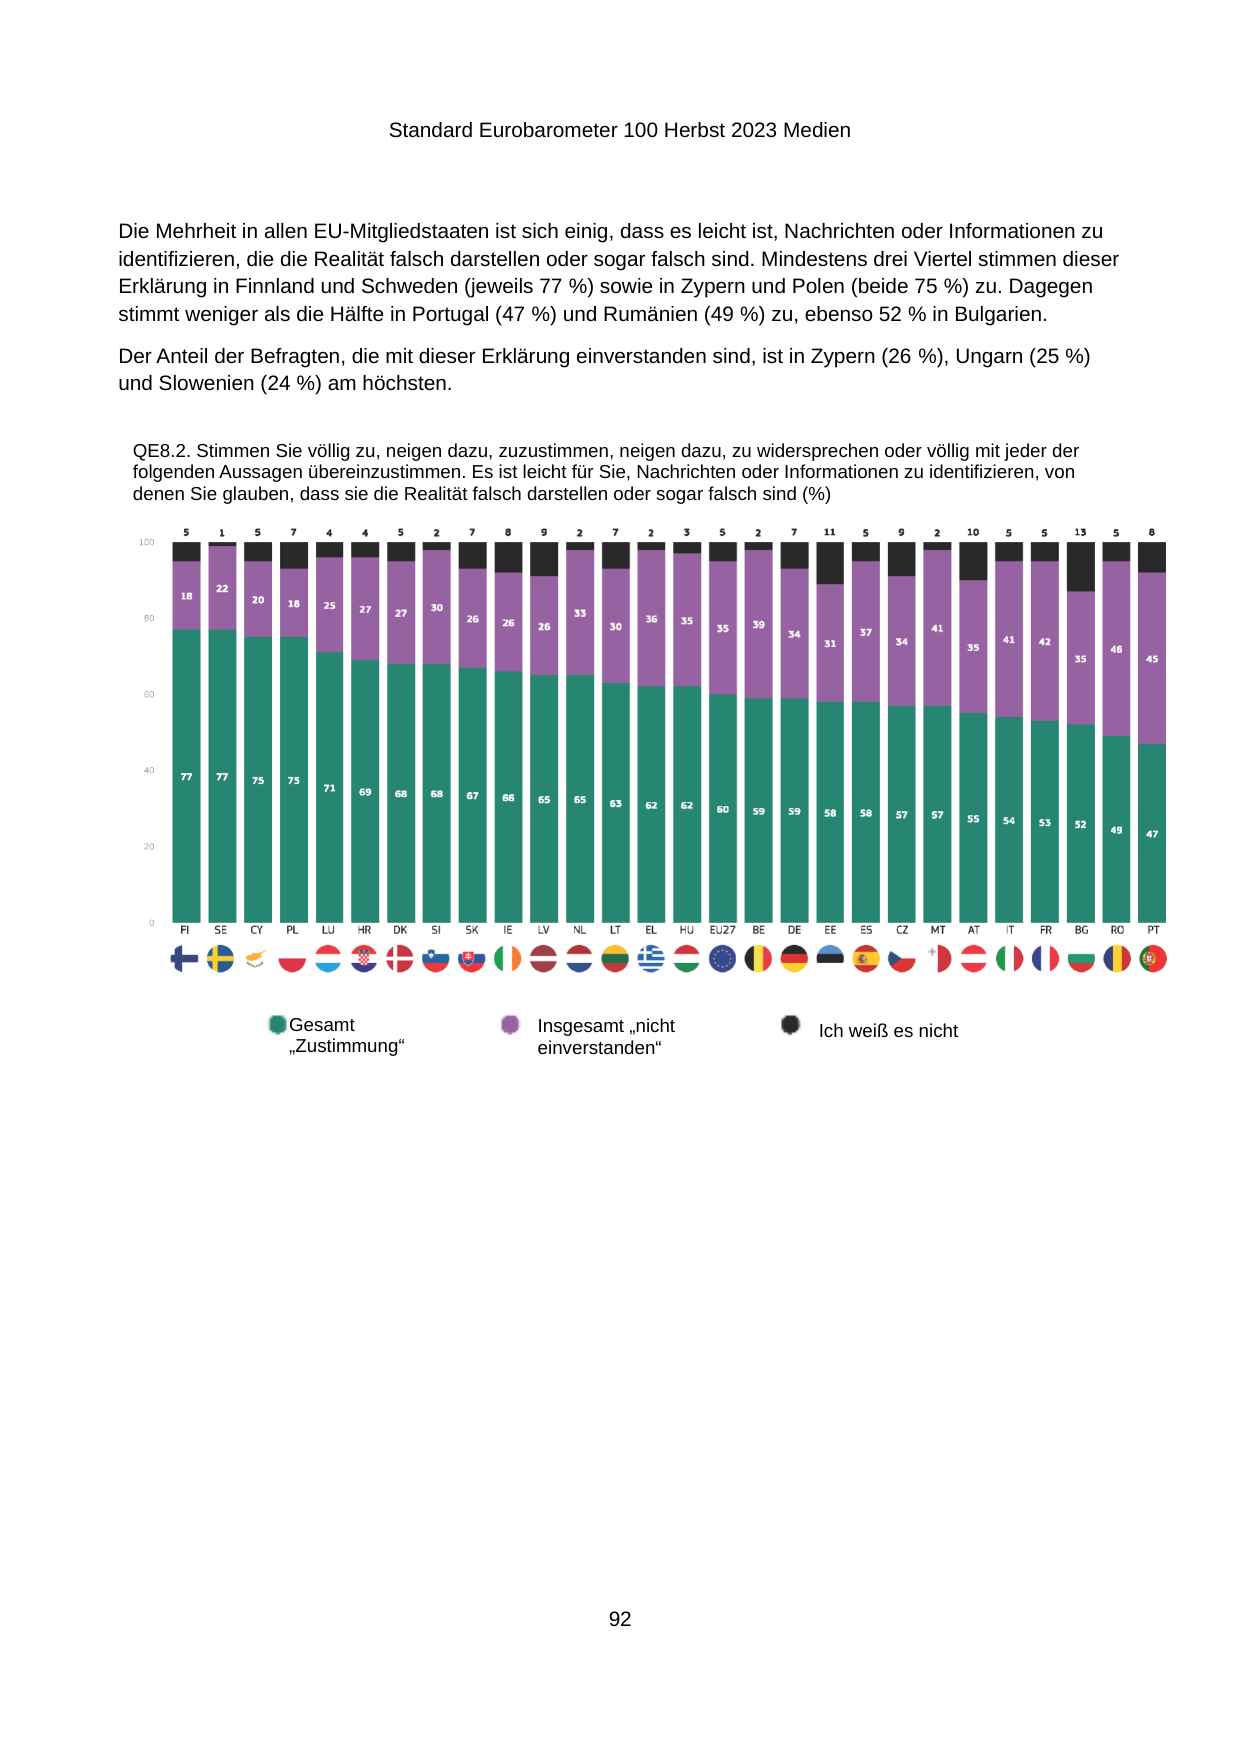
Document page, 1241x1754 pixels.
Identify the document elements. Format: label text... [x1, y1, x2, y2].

text Der Anteil der Befragten, die mit dieser Erklärung einverstanden sind, ist in Zypern (26 %), Ungarn (25 %) und Slowenien (24 %) am höchsten. [118, 344, 1122, 395]
text Die Mehrheit in allen EU-Mitgliedstaaten ist sich einig, dass es leicht ist, Nachrichten oder Informationen zu identifizieren, die die Realität falsch darstellen oder sogar falsch sind. Mindestens drei Viertel stimmen dieser Erklärung in Finnland und Schweden (jeweils 77 %) sowie in Zypern und Polen (beide 75 %) zu. Dagegen stimmt weniger als die Hälfte in Portugal (47 %) und Rumänien (49 %) zu, ebenso 52 % in Bulgarien. [118, 219, 1122, 326]
picture [131, 523, 1173, 978]
picture [235, 995, 1020, 1067]
